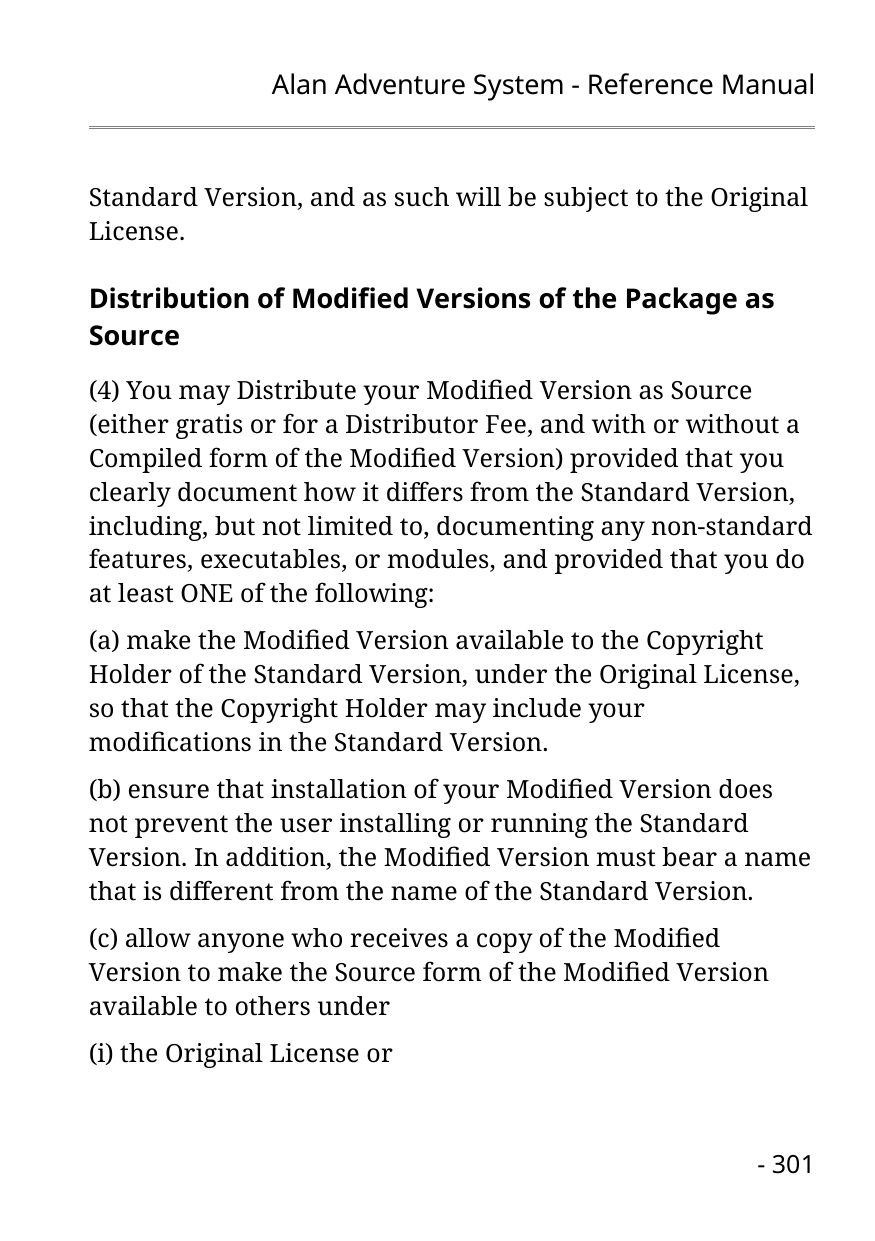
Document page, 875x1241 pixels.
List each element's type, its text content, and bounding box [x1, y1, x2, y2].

text (b) ensure that installation of your Modified Version does not prevent the user installing or running the Standard Version. In addition, the Modified Version must bear a name that is different from the name of the Standard Version. [88, 772, 815, 908]
text Standard Version, and as such will be subject to the Original License. [88, 180, 815, 248]
text (4) You may Distribute your Modified Version as Source (either gratis or for a Distributor Fee, and with or without a Compiled form of the Modified Version) provided that you clearly document how it differs from the Standard Version, including, but not limited to, documenting any non-standard features, executables, or modules, and provided that you do at least ONE of the following: [88, 373, 815, 610]
subtitle Distribution of Modified Versions of the Package as Source [88, 280, 815, 354]
text (i) the Original License or [88, 1036, 815, 1069]
text (a) make the Modified Version available to the Copyright Holder of the Standard Version, under the Original License, so that the Copyright Holder may include your modifications in the Standard Version. [88, 623, 815, 759]
text (c) allow anyone who receives a copy of the Modified Version to make the Source form of the Modified Version available to others under [88, 921, 815, 1023]
